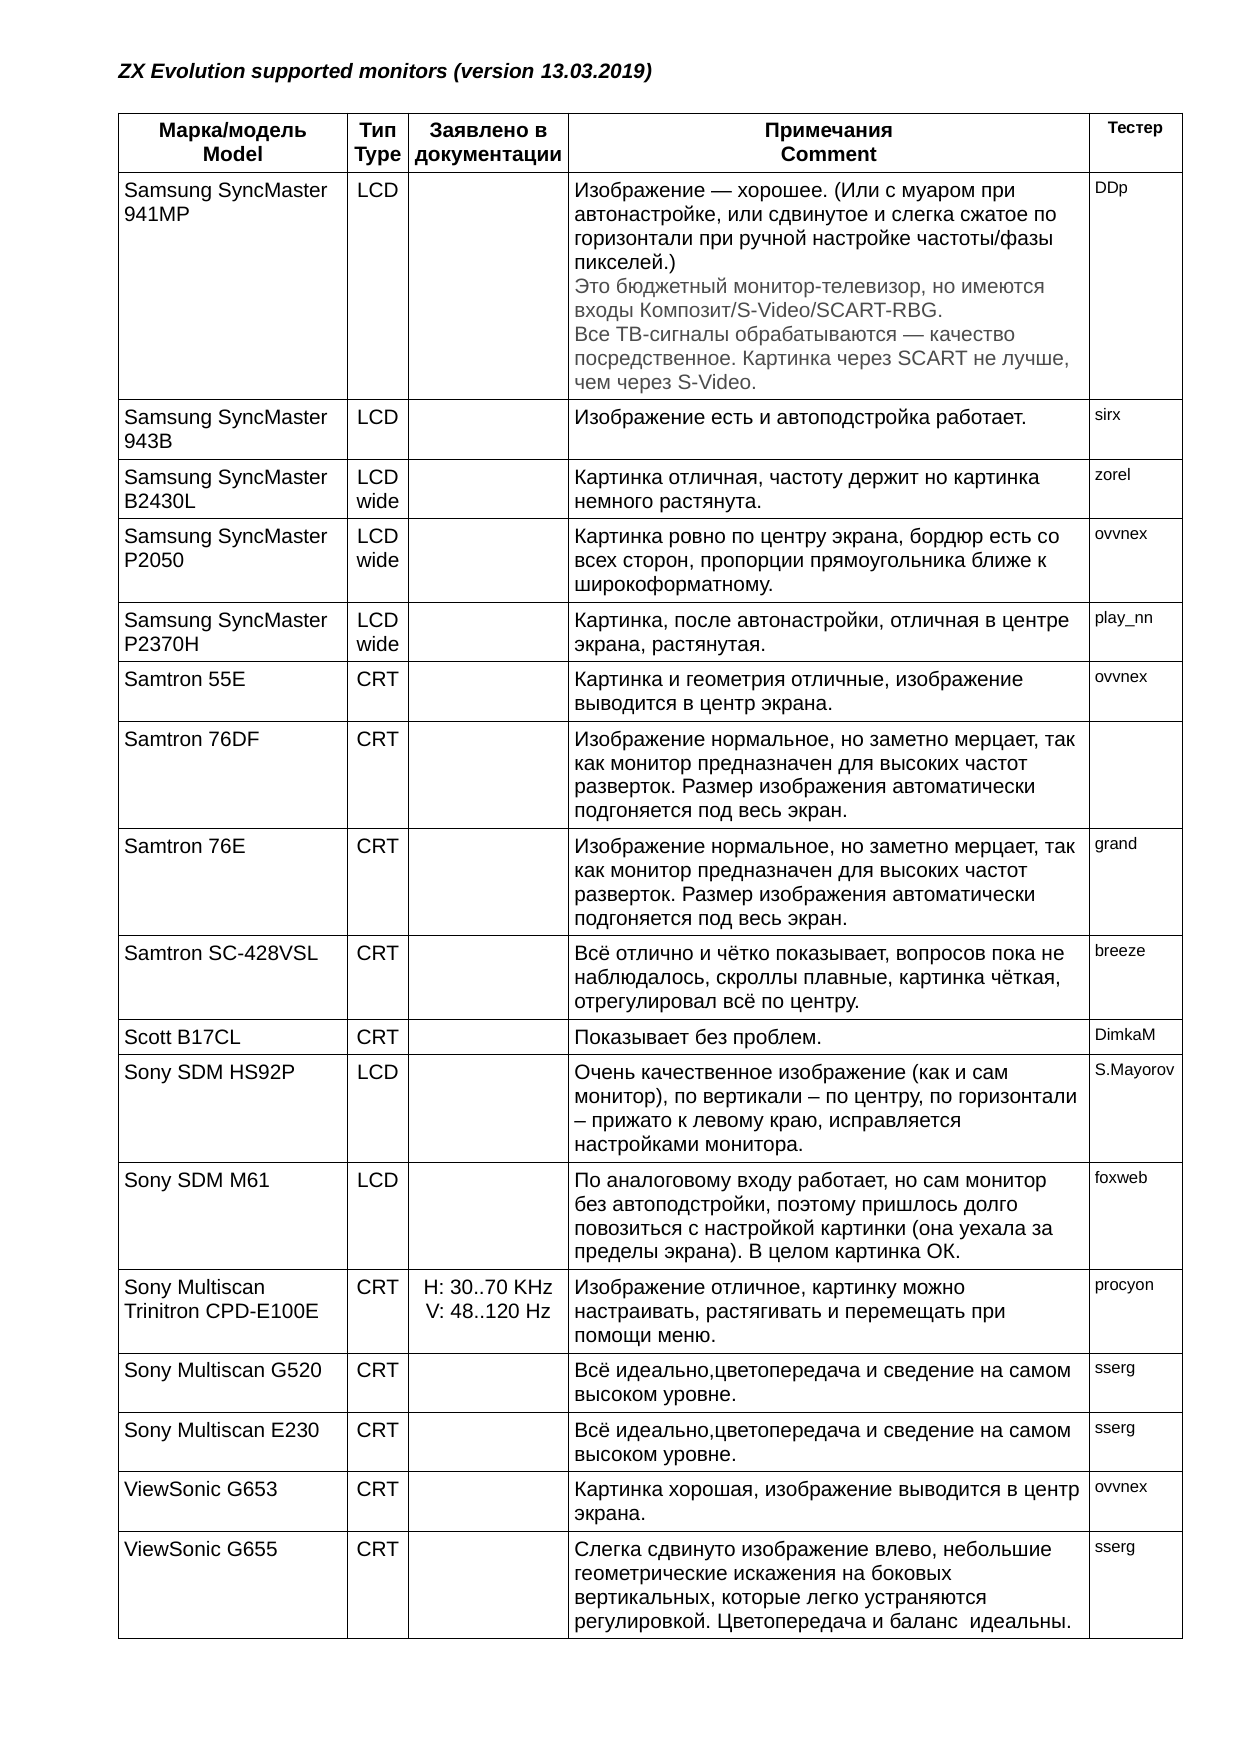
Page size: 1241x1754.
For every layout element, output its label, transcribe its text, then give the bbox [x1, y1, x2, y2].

table_cell [409, 1354, 568, 1412]
table_cell [409, 1532, 568, 1638]
table_cell sirx [1090, 400, 1182, 459]
table_cell По аналоговому входу работает, но сам монитор без автоподстройки, поэтому пришлось долго повозиться с настройкой картинки (она уехала за пределы экрана). В целом картинка ОК. [569, 1163, 1089, 1269]
table_cell Картинка и геометрия отличные, изображение выводится в центр экрана. [569, 662, 1089, 721]
table_cell [409, 1413, 568, 1471]
table_cell Показывает без проблем. [569, 1020, 1089, 1054]
table_cell [409, 1020, 568, 1054]
table_cell sserg [1090, 1354, 1182, 1412]
table_cell sserg [1090, 1532, 1182, 1638]
table_cell Картинка, после автонастройки, отличная в центре экрана, растянутая. [569, 603, 1089, 661]
table_header Заявлено в документации [409, 114, 568, 172]
table_cell Всё отлично и чётко показывает, вопросов пока не наблюдалось, скроллы плавные, картинка чёткая, отрегулировал всё по центру. [569, 936, 1089, 1019]
table_cell Sony Multiscan G520 [119, 1354, 347, 1412]
table_cell [409, 1163, 568, 1269]
table_cell Изображение нормальное, но заметно мерцает, так как монитор предназначен для высоких частот разверток. Размер изображения автоматически подгоняется под весь экран. [569, 829, 1089, 935]
table_cell [409, 603, 568, 661]
table_cell breeze [1090, 936, 1182, 1019]
table_cell Samtron 76E [119, 829, 347, 935]
table_cell sserg [1090, 1413, 1182, 1471]
table_cell Изображение есть и автоподстройка работает. [569, 400, 1089, 459]
table_cell zorel [1090, 460, 1182, 518]
table_cell Sony Multiscan Trinitron CPD-E100E [119, 1270, 347, 1352]
table_cell Картинка отличная, частоту держит но картинка немного растянута. [569, 460, 1089, 518]
table_cell CRT [348, 1532, 408, 1638]
table_cell ViewSonic G653 [119, 1472, 347, 1531]
table_cell Очень качественное изображение (как и сам монитор), по вертикали – по центру, по горизонтали – прижато к левому краю, исправляется настройками монитора. [569, 1055, 1089, 1162]
table_cell Слегка сдвинуто изображение влево, небольшие геометрические искажения на боковых вертикальных, которые легко устраняются регулировкой. Цветопередача и баланс идеальны. [569, 1532, 1089, 1638]
table_header Марка/модель Model [119, 114, 347, 172]
table_cell LCD wide [348, 460, 408, 518]
table_cell Изображение отличное, картинку можно настраивать, растягивать и перемещать при помощи меню. [569, 1270, 1089, 1352]
table_cell Картинка ровно по центру экрана, бордюр есть со всех сторон, пропорции прямоугольника ближе к широкоформатному. [569, 519, 1089, 602]
table_cell [409, 173, 568, 399]
table_header Тестер [1090, 114, 1182, 172]
table_cell CRT [348, 829, 408, 935]
table_cell CRT [348, 722, 408, 828]
table_cell Sony Multiscan E230 [119, 1413, 347, 1471]
table_cell Всё идеально,цветопередача и сведение на самом высоком уровне. [569, 1413, 1089, 1471]
table_cell [409, 519, 568, 602]
table_cell ovvnex [1090, 1472, 1182, 1531]
table_cell Всё идеально,цветопередача и сведение на самом высоком уровне. [569, 1354, 1089, 1412]
table_cell Изображение нормальное, но заметно мерцает, так как монитор предназначен для высоких частот разверток. Размер изображения автоматически подгоняется под весь экран. [569, 722, 1089, 828]
table_header Тип Type [348, 114, 408, 172]
table_cell Samsung SyncMaster B2430L [119, 460, 347, 518]
table_cell Scott B17CL [119, 1020, 347, 1054]
table_cell LCD [348, 1163, 408, 1269]
table_cell LCD wide [348, 519, 408, 602]
table_cell CRT [348, 662, 408, 721]
table_cell [409, 1055, 568, 1162]
table_cell [409, 829, 568, 935]
table_cell DimkaM [1090, 1020, 1182, 1054]
table_cell LCD [348, 173, 408, 399]
table_cell foxweb [1090, 1163, 1182, 1269]
table_cell S.Mayorov [1090, 1055, 1182, 1162]
table_cell Samsung SyncMaster 941MP [119, 173, 347, 399]
table_cell CRT [348, 1413, 408, 1471]
table_cell Samsung SyncMaster 943B [119, 400, 347, 459]
table_cell CRT [348, 1020, 408, 1054]
table_cell [1090, 722, 1182, 828]
table_cell CRT [348, 1472, 408, 1531]
table_cell [409, 936, 568, 1019]
table_cell DDp [1090, 173, 1182, 399]
table_cell grand [1090, 829, 1182, 935]
table_cell procyon [1090, 1270, 1182, 1352]
table_cell CRT [348, 1270, 408, 1352]
table_cell Sony SDM HS92P [119, 1055, 347, 1162]
table_cell [409, 662, 568, 721]
table_cell [409, 1472, 568, 1531]
table_cell [409, 460, 568, 518]
table_cell CRT [348, 1354, 408, 1412]
table_cell ovvnex [1090, 662, 1182, 721]
table_cell Samtron 55E [119, 662, 347, 721]
table_cell LCD wide [348, 603, 408, 661]
table_cell Изображение — хорошее. (Или с муаром при автонастройке, или сдвинутое и слегка сжатое по горизонтали при ручной настройке частоты/фазы пикселей.) Это бюджетный монитор-телевизор, но имеются входы Композит/S-Video/SCART-RBG. Все ТВ-сигналы обрабатываются — качество посредственное. Картинка через SCART не лучше, чем через S-Video. [569, 173, 1089, 399]
table_cell [409, 400, 568, 459]
table_cell Samsung SyncMaster P2050 [119, 519, 347, 602]
table_cell ViewSonic G655 [119, 1532, 347, 1638]
table_cell LCD [348, 1055, 408, 1162]
table_cell Samsung SyncMaster P2370H [119, 603, 347, 661]
table_header Примечания Comment [569, 114, 1089, 172]
table_cell Картинка хорошая, изображение выводится в центр экрана. [569, 1472, 1089, 1531]
table_cell CRT [348, 936, 408, 1019]
table_cell ovvnex [1090, 519, 1182, 602]
table_cell LCD [348, 400, 408, 459]
table_cell Samtron SC-428VSL [119, 936, 347, 1019]
table_cell play_nn [1090, 603, 1182, 661]
table_cell [409, 722, 568, 828]
table_cell Samtron 76DF [119, 722, 347, 828]
table_cell H: 30..70 KHz V: 48..120 Hz [409, 1270, 568, 1352]
table_cell Sony SDM M61 [119, 1163, 347, 1269]
